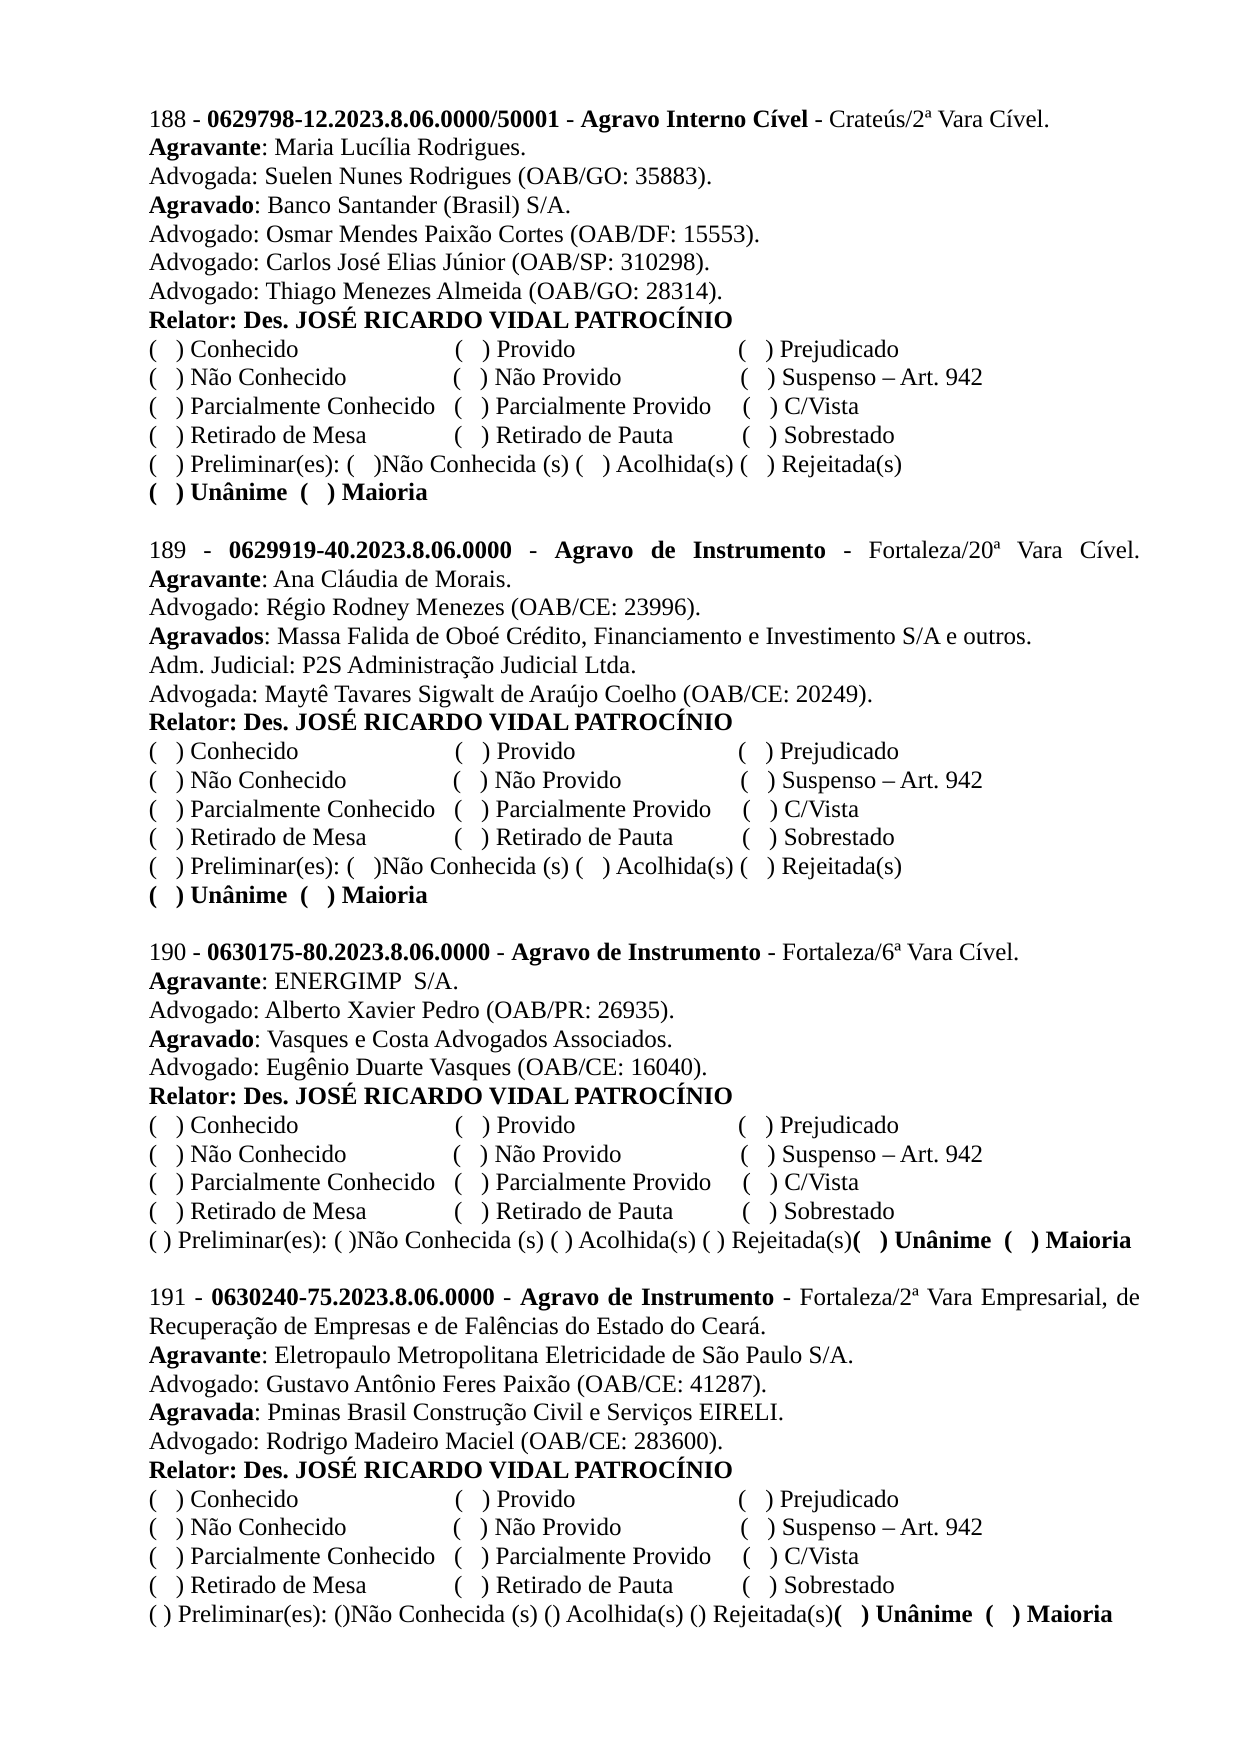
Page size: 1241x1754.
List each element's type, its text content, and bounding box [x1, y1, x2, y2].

text ( ) Parcialmente Conhecido ( ) Parcialmente Provido ( ) C/Vista [148, 1541, 1158, 1570]
text ( ) Preliminar(es): ( )Não Conhecida (s) ( ) Acolhida(s) ( ) Rejeitada(s) [148, 449, 1158, 477]
text ( ) Conhecido ( ) Provido ( ) Prejudicado [148, 1110, 1141, 1139]
text Advogado: Thiago Menezes Almeida (OAB/GO: 28314). [148, 276, 1141, 305]
text Adm. Judicial: P2S Administração Judicial Ltda. [148, 650, 1141, 679]
text ( ) Retirado de Mesa ( ) Retirado de Pauta ( ) Sobrestado [148, 1196, 1158, 1225]
text ( ) Conhecido ( ) Provido ( ) Prejudicado [148, 736, 1141, 765]
text ( ) Preliminar(es): ( )Não Conhecida (s) ( ) Acolhida(s) ( ) Rejeitada(s) [148, 851, 1158, 880]
text Advogado: Rodrigo Madeiro Maciel (OAB/CE: 283600). [148, 1426, 1141, 1455]
text 191 - 0630240-75.2023.8.06.0000 - Agravo de Instrumento - Fortaleza/2ª Vara Empresarial, de Recuperação de Empresas e de Falências do Estado do Ceará. [148, 1282, 1141, 1340]
text ( ) Não Conhecido ( ) Não Provido ( ) Suspenso – Art. 942 [148, 1512, 1158, 1541]
text Agravante: Maria Lucília Rodrigues. [148, 132, 1141, 161]
text Advogado: Carlos José Elias Júnior (OAB/SP: 310298). [148, 247, 1141, 276]
text Agravante: ENERGIMP S/A. [148, 966, 1141, 995]
text Agravada: Pminas Brasil Construção Civil e Serviços EIRELI. [148, 1397, 1141, 1426]
text Agravados: Massa Falida de Oboé Crédito, Financiamento e Investimento S/A e outros. [148, 621, 1141, 650]
text Advogado: Alberto Xavier Pedro (OAB/PR: 26935). [148, 995, 1141, 1024]
text ( ) Não Conhecido ( ) Não Provido ( ) Suspenso – Art. 942 [148, 765, 1158, 794]
text ( ) Unânime ( ) Maioria [148, 477, 1158, 506]
text ( ) Parcialmente Conhecido ( ) Parcialmente Provido ( ) C/Vista [148, 794, 1158, 822]
text ( ) Preliminar(es): ( )Não Conhecida (s) ( ) Acolhida(s) ( ) Rejeitada(s)( ) Unânime ( ) Maioria [148, 1225, 1158, 1254]
text Agravado: Vasques e Costa Advogados Associados. [148, 1024, 1141, 1052]
text Agravado: Banco Santander (Brasil) S/A. [148, 190, 1141, 219]
text ( ) Conhecido ( ) Provido ( ) Prejudicado [148, 1484, 1141, 1512]
text ( ) Preliminar(es): ()Não Conhecida (s) () Acolhida(s) () Rejeitada(s)( ) Unânime ( ) Maioria [148, 1599, 1158, 1627]
text ( ) Retirado de Mesa ( ) Retirado de Pauta ( ) Sobrestado [148, 420, 1158, 449]
text Relator: Des. JOSÉ RICARDO VIDAL PATROCÍNIO [148, 305, 1141, 334]
text 190 - 0630175-80.2023.8.06.0000 - Agravo de Instrumento - Fortaleza/6ª Vara Cível. [148, 937, 1141, 966]
text Advogado: Osmar Mendes Paixão Cortes (OAB/DF: 15553). [148, 219, 1141, 247]
text Advogado: Eugênio Duarte Vasques (OAB/CE: 16040). [148, 1052, 1141, 1081]
text ( ) Não Conhecido ( ) Não Provido ( ) Suspenso – Art. 942 [148, 362, 1158, 391]
text Relator: Des. JOSÉ RICARDO VIDAL PATROCÍNIO [148, 1081, 1141, 1110]
text ( ) Retirado de Mesa ( ) Retirado de Pauta ( ) Sobrestado [148, 822, 1158, 851]
text ( ) Parcialmente Conhecido ( ) Parcialmente Provido ( ) C/Vista [148, 391, 1158, 420]
text Advogada: Maytê Tavares Sigwalt de Araújo Coelho (OAB/CE: 20249). [148, 679, 1141, 707]
text ( ) Unânime ( ) Maioria [148, 880, 1158, 909]
text ( ) Não Conhecido ( ) Não Provido ( ) Suspenso – Art. 942 [148, 1139, 1158, 1167]
text ( ) Retirado de Mesa ( ) Retirado de Pauta ( ) Sobrestado [148, 1570, 1158, 1599]
text Advogado: Régio Rodney Menezes (OAB/CE: 23996). [148, 592, 1141, 621]
text Relator: Des. JOSÉ RICARDO VIDAL PATROCÍNIO [148, 1455, 1141, 1484]
text ( ) Conhecido ( ) Provido ( ) Prejudicado [148, 334, 1141, 362]
text ( ) Parcialmente Conhecido ( ) Parcialmente Provido ( ) C/Vista [148, 1167, 1158, 1196]
text Relator: Des. JOSÉ RICARDO VIDAL PATROCÍNIO [148, 707, 1141, 736]
text Advogada: Suelen Nunes Rodrigues (OAB/GO: 35883). [148, 161, 1141, 190]
text 188 - 0629798-12.2023.8.06.0000/50001 - Agravo Interno Cível - Crateús/2ª Vara Cível. [148, 104, 1141, 132]
text Agravante: Eletropaulo Metropolitana Eletricidade de São Paulo S/A. [148, 1340, 1141, 1369]
text 189 - 0629919-40.2023.8.06.0000 - Agravo de Instrumento - Fortaleza/20ª Vara Cível. Agravante: Ana Cláudia de Morais. [148, 535, 1141, 592]
text Advogado: Gustavo Antônio Feres Paixão (OAB/CE: 41287). [148, 1369, 1141, 1397]
